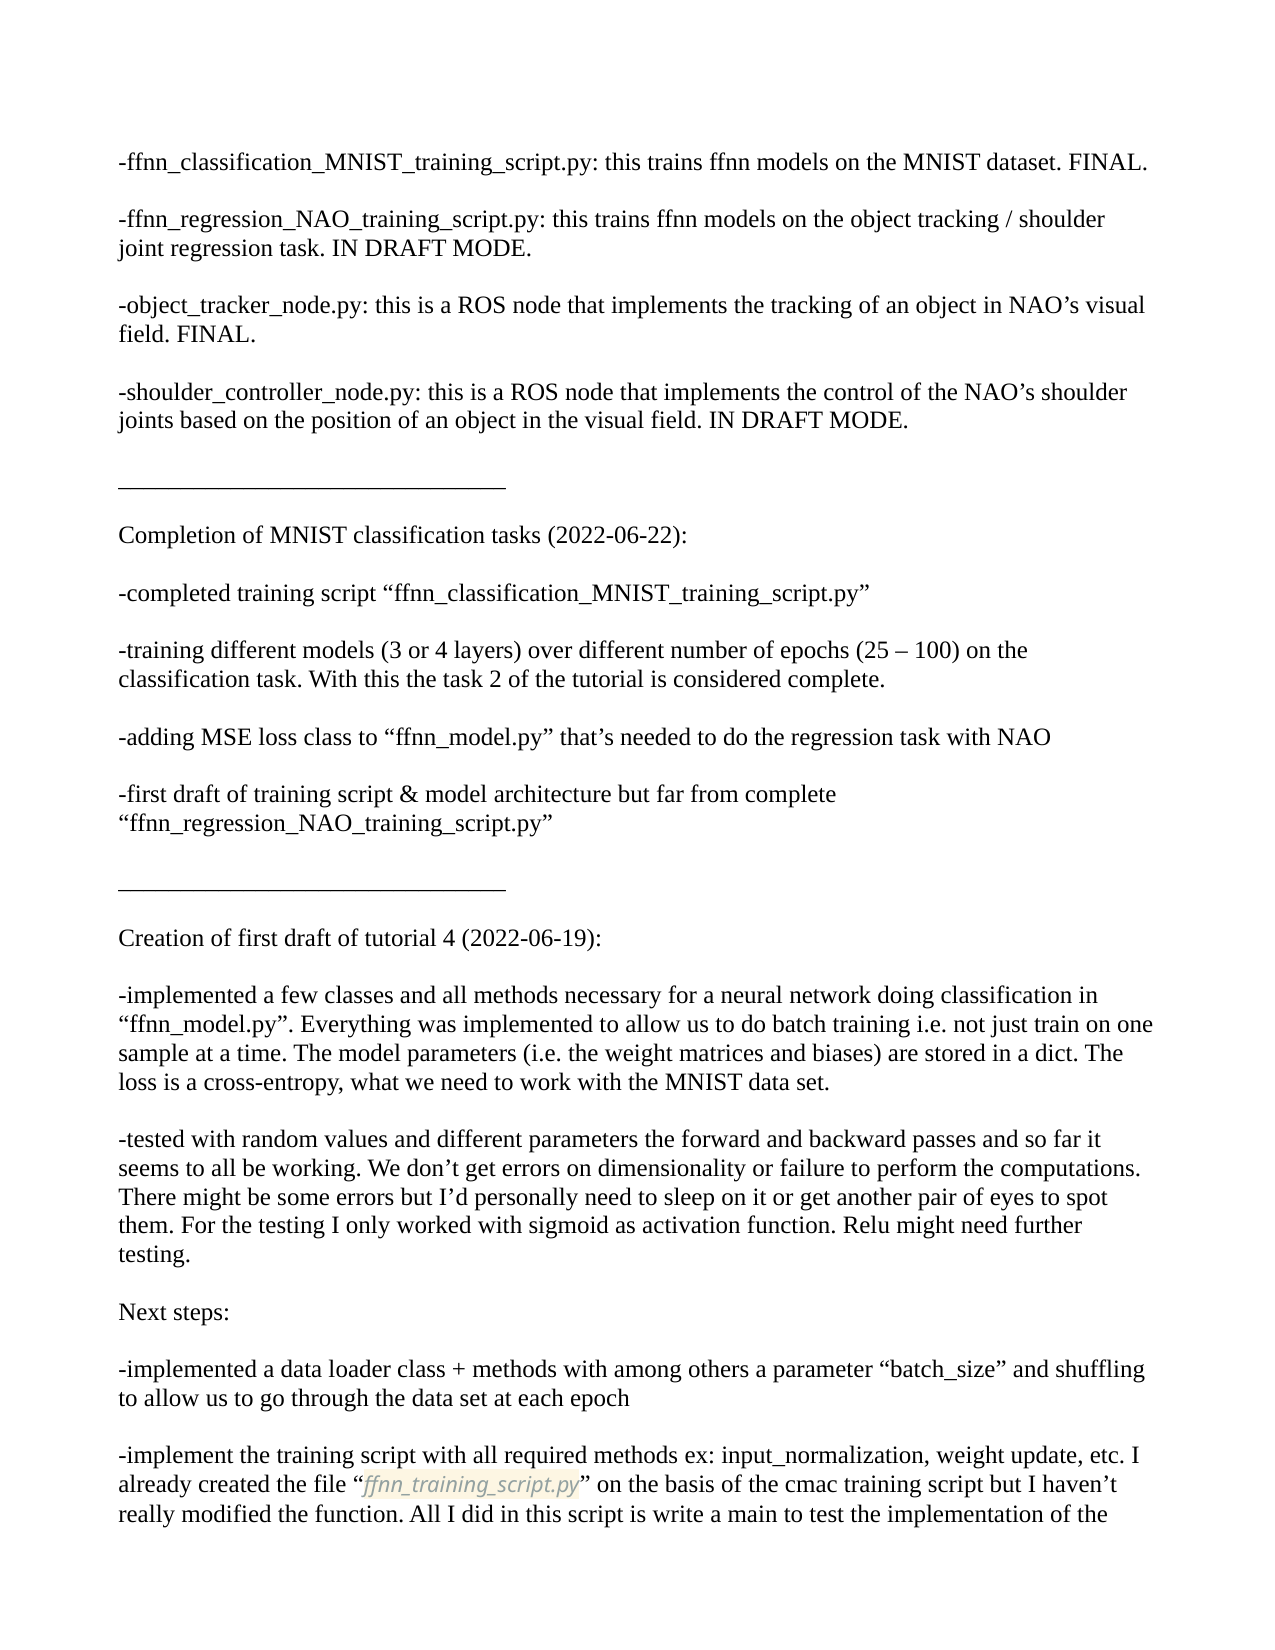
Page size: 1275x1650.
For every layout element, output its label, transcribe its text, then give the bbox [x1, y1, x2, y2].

text -ffnn_regression_NAO_training_script.py: this trains ffnn models on the object tracking / shoulder joint regression task. IN DRAFT MODE. [118, 204, 1157, 262]
text -completed training script “ffnn_classification_MNIST_training_script.py” [118, 578, 1157, 607]
text -training different models (3 or 4 layers) over different number of epochs (25 – 100) on the classification task. With this the task 2 of the tutorial is considered complete. [118, 636, 1157, 693]
text -ffnn_classification_MNIST_training_script.py: this trains ffnn models on the MNIST dataset. FINAL. [118, 147, 1157, 176]
text -tested with random values and different parameters the forward and backward passes and so far it seems to all be working. We don’t get errors on dimensionality or failure to perform the computations. There might be some errors but I’d personally need to sleep on it or get another pair of eyes to spot them. For the testing I only worked with sigmoid as activation function. Relu might need further testing. [118, 1124, 1157, 1268]
text Next steps: [118, 1297, 1157, 1326]
text Creation of first draft of tutorial 4 (2022-06-19): [118, 923, 1157, 952]
text -shoulder_controller_node.py: this is a ROS node that implements the control of the NAO’s shoulder joints based on the position of an object in the visual field. IN DRAFT MODE. [118, 377, 1157, 434]
text _______________________________ [118, 463, 1157, 492]
text _______________________________ [118, 866, 1157, 894]
text -object_tracker_node.py: this is a ROS node that implements the tracking of an object in NAO’s visual field. FINAL. [118, 291, 1157, 348]
text Completion of MNIST classification tasks (2022-06-22): [118, 521, 1157, 549]
text -first draft of training script & model architecture but far from complete “ffnn_regression_NAO_training_script.py” [118, 779, 1157, 837]
text -implemented a data loader class + methods with among others a parameter “batch_size” and shuffling to allow us to go through the data set at each epoch [118, 1354, 1157, 1412]
text -adding MSE loss class to “ffnn_model.py” that’s needed to do the regression task with NAO [118, 722, 1157, 751]
text -implement the training script with all required methods ex: input_normalization, weight update, etc. I already created the file “ffnn_training_script.py” on the basis of the cmac training script but I haven’t really modified the function. All I did in this script is write a main to test the implementation of the [118, 1441, 1157, 1528]
text -implemented a few classes and all methods necessary for a neural network doing classification in “ffnn_model.py”. Everything was implemented to allow us to do batch training i.e. not just train on one sample at a time. The model parameters (i.e. the weight matrices and biases) are stored in a dict. The loss is a cross-entropy, what we need to work with the MNIST data set. [118, 981, 1157, 1096]
